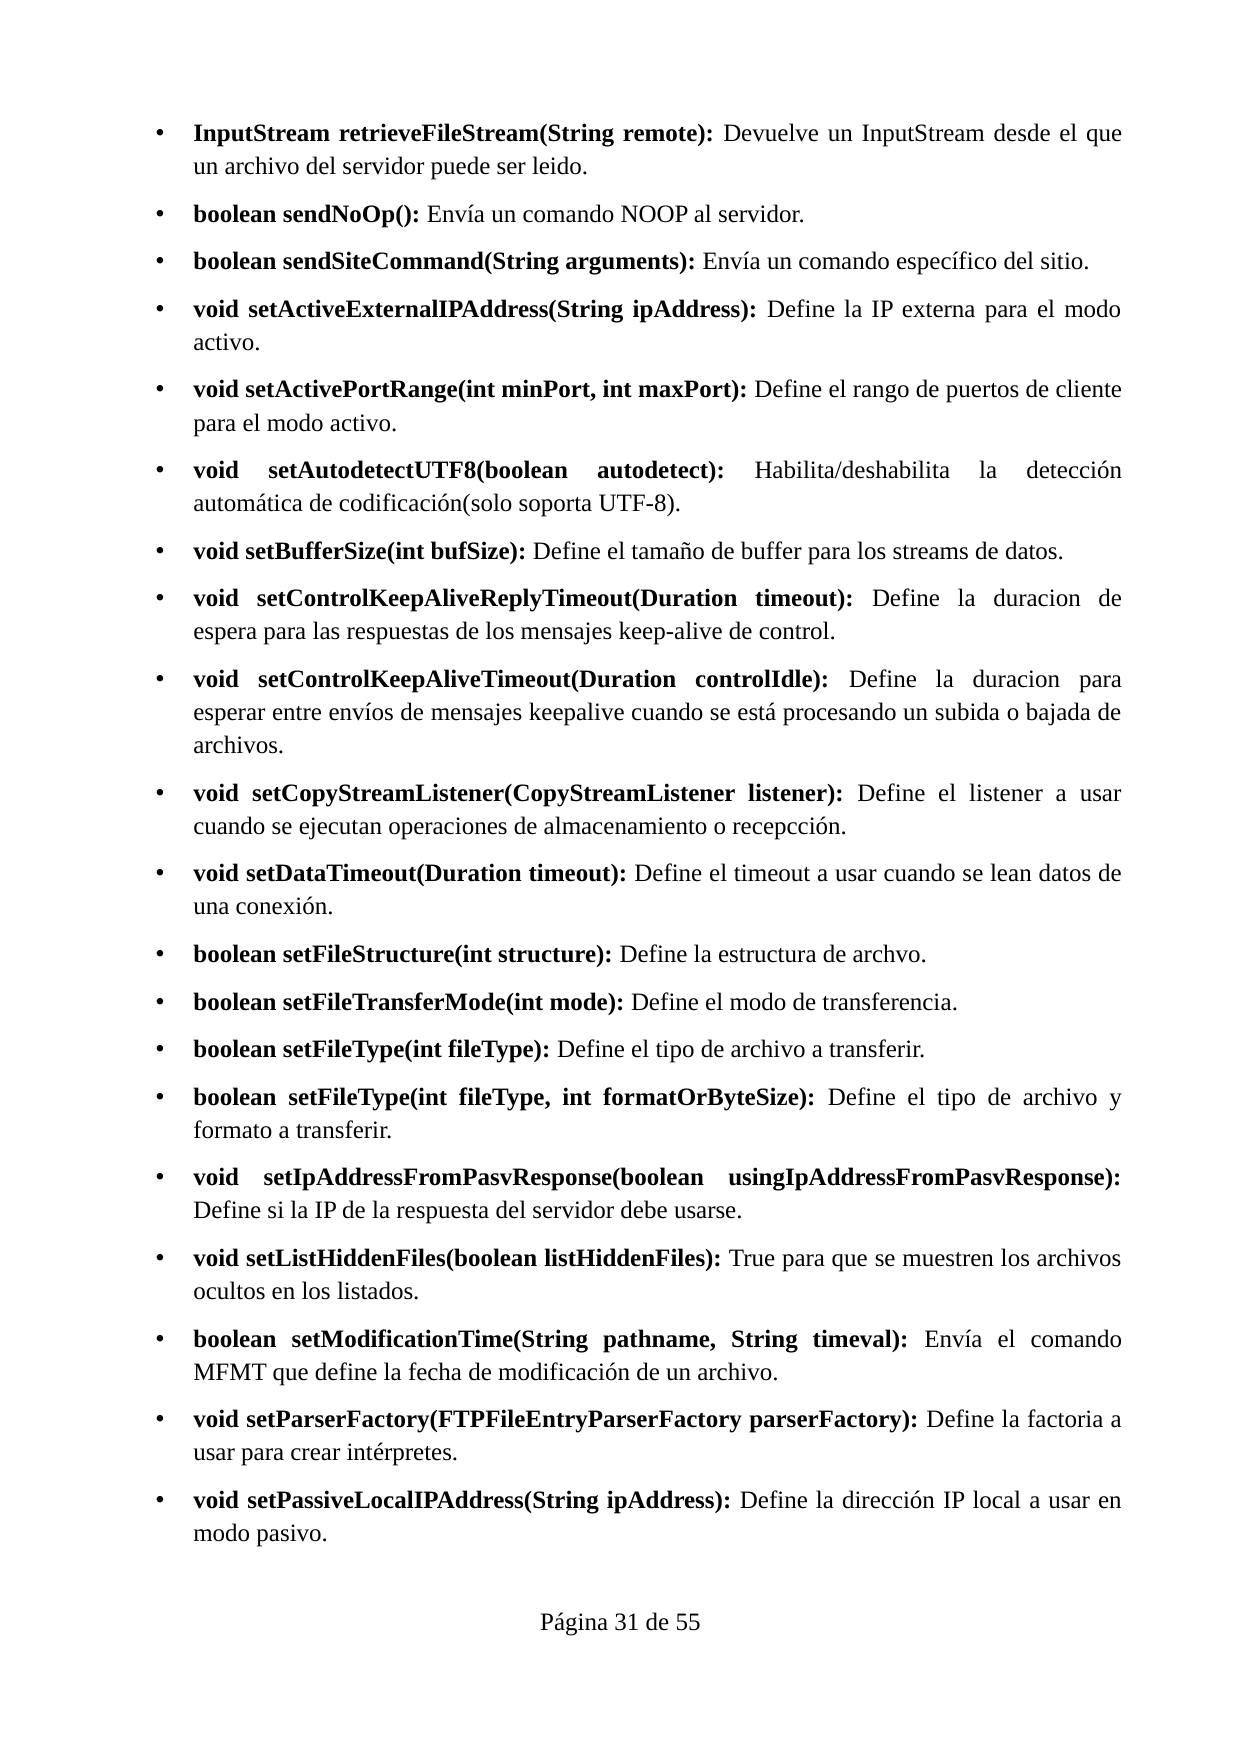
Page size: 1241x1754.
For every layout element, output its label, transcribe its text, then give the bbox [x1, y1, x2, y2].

list void setBufferSize(int bufSize): Define el tamaño de buffer para los streams de datos. [156, 536, 1122, 564]
list void setDataTimeout(Duration timeout): Define el timeout a usar cuando se lean datos de una conexión. [156, 858, 1122, 920]
list boolean setFileTransferMode(int mode): Define el modo de transferencia. [156, 987, 1122, 1015]
list InputStream retrieveFileStream(String remote): Devuelve un InputStream desde el que un archivo del servidor puede ser leido. [156, 118, 1122, 180]
list boolean setFileType(int fileType, int formatOrByteSize): Define el tipo de archivo y formato a transferir. [156, 1082, 1122, 1143]
list boolean sendNoOp(): Envía un comando NOOP al servidor. [156, 199, 1122, 227]
list void setActivePortRange(int minPort, int maxPort): Define el rango de puertos de cliente para el modo activo. [156, 374, 1122, 436]
list void setParserFactory(FTPFileEntryParserFactory parserFactory): Define la factoria a usar para crear intérpretes. [156, 1404, 1122, 1466]
list void setCopyStreamListener(CopyStreamListener listener): Define el listener a usar cuando se ejecutan operaciones de almacenamiento o recepcción. [156, 778, 1122, 839]
list boolean setModificationTime(String pathname, String timeval): Envía el comando MFMT que define la fecha de modificación de un archivo. [156, 1324, 1122, 1385]
list void setControlKeepAliveTimeout(Duration controlIdle): Define la duracion para esperar entre envíos de mensajes keepalive cuando se está procesando un subida o bajada de archivos. [156, 664, 1122, 759]
list void setActiveExternalIPAddress(String ipAddress): Define la IP externa para el modo activo. [156, 294, 1122, 356]
list boolean sendSiteCommand(String arguments): Envía un comando específico del sitio. [156, 246, 1122, 275]
list void setPassiveLocalIPAddress(String ipAddress): Define la dirección IP local a usar en modo pasivo. [156, 1485, 1122, 1547]
list boolean setFileStructure(int structure): Define la estructura de archvo. [156, 939, 1122, 968]
list void setAutodetectUTF8(boolean autodetect): Habilita/deshabilita la detección automática de codificación(solo soporta UTF-8). [156, 455, 1122, 517]
list void setListHiddenFiles(boolean listHiddenFiles): True para que se muestren los archivos ocultos en los listados. [156, 1243, 1122, 1305]
list void setControlKeepAliveReplyTimeout(Duration timeout): Define la duracion de espera para las respuestas de los mensajes keep-alive de control. [156, 583, 1122, 645]
list boolean setFileType(int fileType): Define el tipo de archivo a transferir. [156, 1034, 1122, 1063]
list void setIpAddressFromPasvResponse(boolean usingIpAddressFromPasvResponse): Define si la IP de la respuesta del servidor debe usarse. [156, 1162, 1122, 1224]
